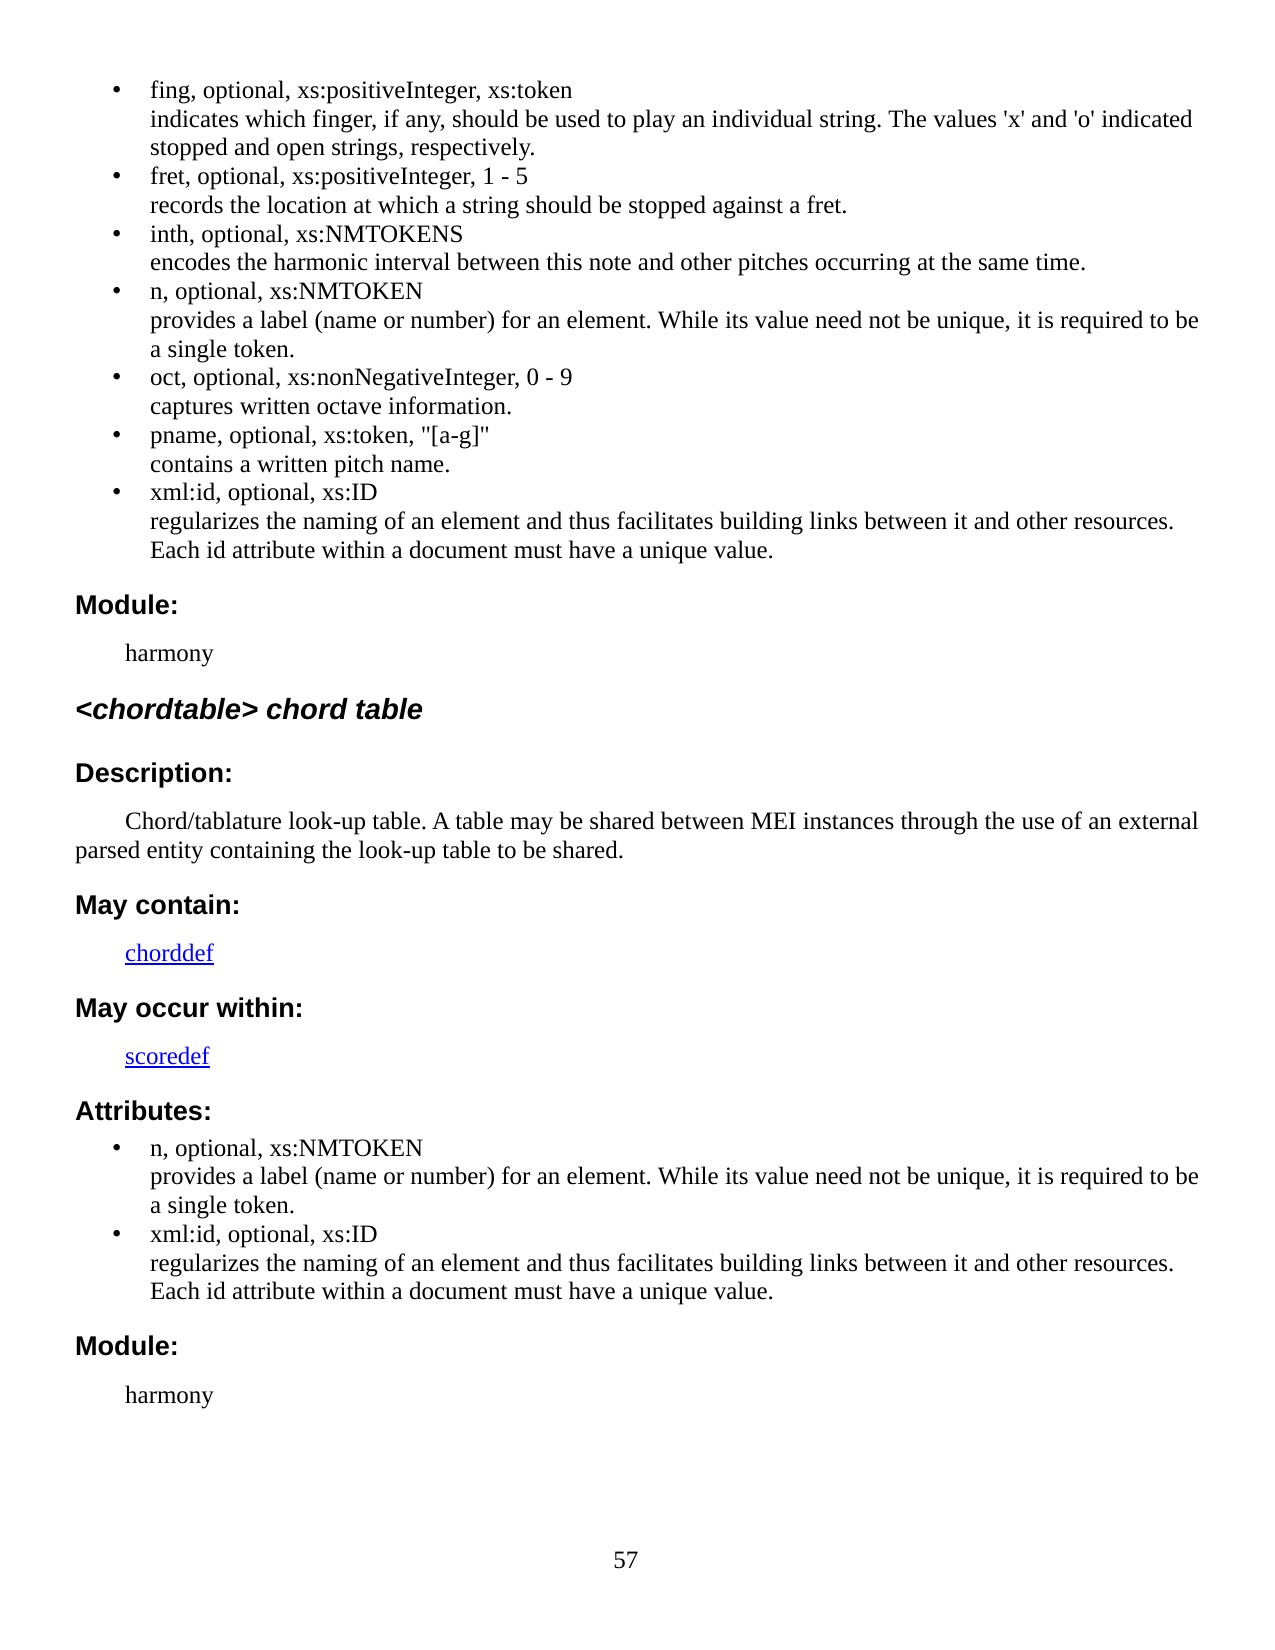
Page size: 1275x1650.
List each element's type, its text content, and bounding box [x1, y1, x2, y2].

list pname, optional, xs:token, "[a-g]" contains a written pitch name. [112, 420, 1200, 477]
text chorddef [75, 938, 1200, 967]
text harmony [75, 638, 1200, 667]
subtitle May occur within: [75, 992, 1200, 1023]
list fret, optional, xs:positiveInteger, 1 - 5 records the location at which a string should be stopped against a fret. [112, 161, 1200, 219]
text Chord/tablature look-up table. A table may be shared between MEI instances through the use of an external parsed entity containing the look-up table to be shared. [75, 806, 1200, 864]
subtitle May contain: [75, 889, 1200, 920]
list inth, optional, xs:NMTOKENS encodes the harmonic interval between this note and other pitches occurring at the same time. [112, 219, 1200, 276]
list fing, optional, xs:positiveInteger, xs:token indicates which finger, if any, should be used to play an individual string. The values 'x' and 'o' indicated stopped and open strings, respectively. [112, 75, 1200, 161]
list xml:id, optional, xs:ID regularizes the naming of an element and thus facilitates building links between it and other resources. Each id attribute within a document must have a unique value. [112, 1219, 1200, 1305]
text harmony [75, 1380, 1200, 1408]
list xml:id, optional, xs:ID regularizes the naming of an element and thus facilitates building links between it and other resources. Each id attribute within a document must have a unique value. [112, 477, 1200, 564]
subtitle Description: [75, 757, 1200, 788]
list oct, optional, xs:nonNegativeInteger, 0 - 9 captures written octave information. [112, 362, 1200, 420]
subtitle Module: [75, 589, 1200, 620]
subtitle Attributes: [75, 1095, 1200, 1126]
subtitle Module: [75, 1330, 1200, 1361]
list n, optional, xs:NMTOKEN provides a label (name or number) for an element. While its value need not be unique, it is required to be a single token. [112, 276, 1200, 362]
list n, optional, xs:NMTOKEN provides a label (name or number) for an element. While its value need not be unique, it is required to be a single token. [112, 1133, 1200, 1219]
subtitle <chordtable> chord table [75, 692, 1200, 726]
text scoredef [75, 1041, 1200, 1070]
